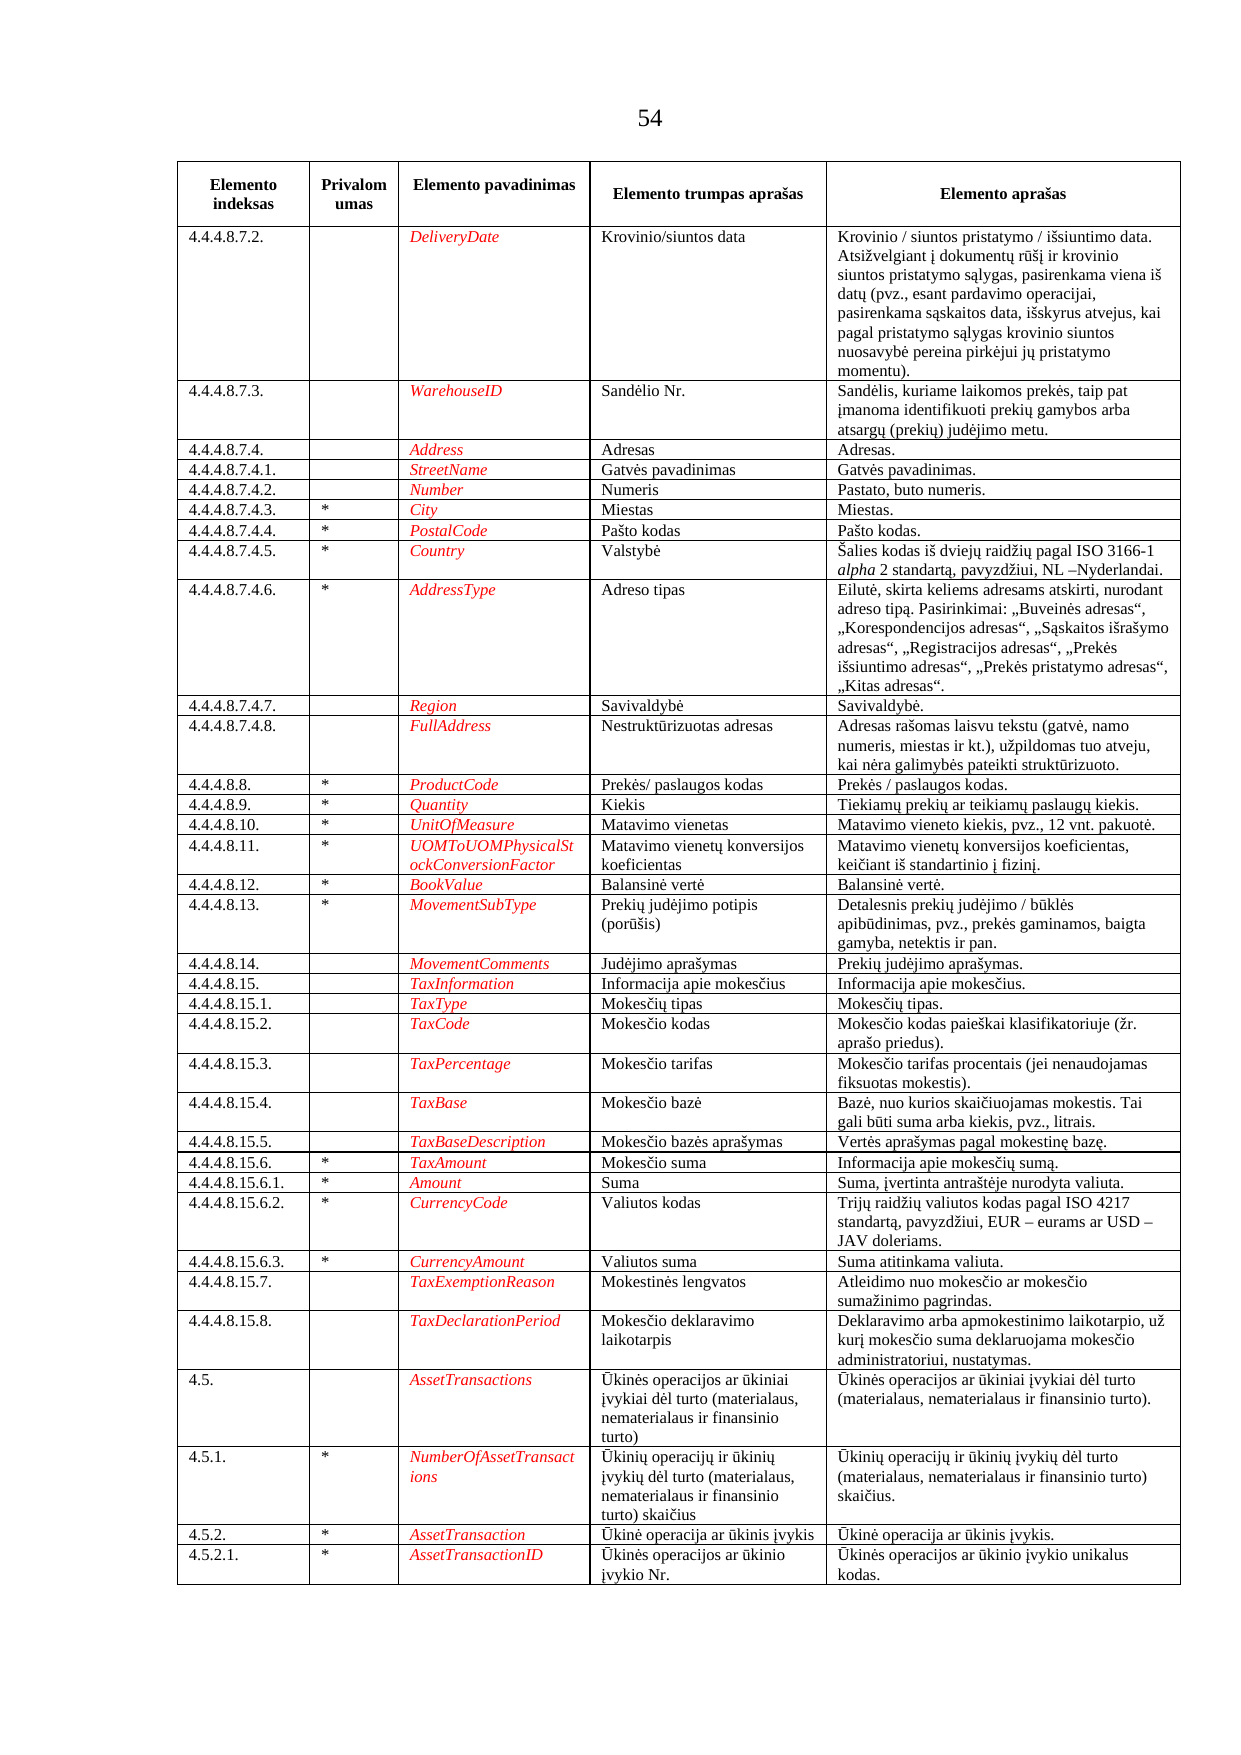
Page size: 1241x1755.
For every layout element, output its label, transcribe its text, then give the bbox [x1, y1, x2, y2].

table_cell Ūkinės operacijos ar ūkinio įvykio unikalus kodas. [827, 1545, 1180, 1583]
table_cell Savivaldybė [591, 696, 826, 715]
table_cell [310, 1132, 398, 1151]
table_cell Mokesčio suma [591, 1153, 826, 1172]
table_cell [310, 1272, 398, 1310]
table_cell UnitOfMeasure [399, 815, 589, 834]
table_cell AssetTransactionID [399, 1545, 589, 1583]
table_cell 4.4.4.8.8. [178, 775, 309, 794]
table_cell Krovinio / siuntos pristatymo / išsiuntimo data. Atsižvelgiant į dokumentų rūšį ir krovinio siuntos pristatymo sąlygas, pasirenkama viena iš datų (pvz., esant pardavimo operacijai, pasirenkama sąskaitos data, išskyrus atvejus, kai pagal pristatymo sąlygas krovinio siuntos nuosavybė pereina pirkėjui jų pristatymo momentu). [827, 227, 1180, 380]
table_cell 4.4.4.8.7.4. [178, 440, 309, 459]
table_cell Mokesčių tipas. [827, 994, 1180, 1013]
table_cell Tiekiamų prekių ar teikiamų paslaugų kiekis. [827, 795, 1180, 814]
table_cell Valiutos kodas [591, 1193, 826, 1250]
table_cell TaxPercentage [399, 1054, 589, 1092]
table_cell * [310, 541, 398, 579]
table_cell 4.4.4.8.15.6.2. [178, 1193, 309, 1250]
table_cell * [310, 875, 398, 894]
table_cell 4.4.4.8.12. [178, 875, 309, 894]
table_cell 4.4.4.8.15.7. [178, 1272, 309, 1310]
table_cell AssetTransaction [399, 1525, 589, 1544]
table_cell [310, 994, 398, 1013]
table_cell Mokesčio kodas [591, 1014, 826, 1052]
table_cell Prekės/ paslaugos kodas [591, 775, 826, 794]
table_header Elemento pavadinimas [399, 162, 589, 226]
table_cell 4.4.4.8.15.3. [178, 1054, 309, 1092]
table_cell BookValue [399, 875, 589, 894]
table_cell 4.4.4.8.14. [178, 954, 309, 973]
table_cell 4.4.4.8.15.6.1. [178, 1173, 309, 1192]
table_cell Prekių judėjimo potipis (porūšis) [591, 895, 826, 952]
table_cell [310, 1370, 398, 1446]
table_cell Šalies kodas iš dviejų raidžių pagal ISO 3166-1 alpha 2 standartą, pavyzdžiui, NL –Nyderlandai. [827, 541, 1180, 579]
table_cell Miestas [591, 500, 826, 519]
table_cell Ūkinė operacija ar ūkinis įvykis [591, 1525, 826, 1544]
table_cell Krovinio/siuntos data [591, 227, 826, 380]
table_cell [310, 460, 398, 479]
table_cell Trijų raidžių valiutos kodas pagal ISO 4217 standartą, pavyzdžiui, EUR – eurams ar USD – JAV doleriams. [827, 1193, 1180, 1250]
table_cell Mokesčio kodas paieškai klasifikatoriuje (žr. aprašo priedus). [827, 1014, 1180, 1052]
table_cell [310, 440, 398, 459]
table_cell Matavimo vieneto kiekis, pvz., 12 vnt. pakuotė. [827, 815, 1180, 834]
table_cell 4.4.4.8.13. [178, 895, 309, 952]
table_cell Mokesčio tarifas [591, 1054, 826, 1092]
table_cell Detalesnis prekių judėjimo / būklės apibūdinimas, pvz., prekės gaminamos, baigta gamyba, netektis ir pan. [827, 895, 1180, 952]
table_cell Numeris [591, 480, 826, 499]
table_cell 4.4.4.8.15.2. [178, 1014, 309, 1052]
table_cell Deklaravimo arba apmokestinimo laikotarpio, už kurį mokesčio suma deklaruojama mokesčio administratoriui, nustatymas. [827, 1311, 1180, 1368]
table_cell CurrencyAmount [399, 1251, 589, 1271]
table_cell Informacija apie mokesčių sumą. [827, 1153, 1180, 1172]
table_cell Informacija apie mokesčius. [827, 974, 1180, 993]
table_cell AddressType [399, 580, 589, 695]
table_cell Vertės aprašymas pagal mokestinę bazę. [827, 1132, 1180, 1151]
table_cell * [310, 1251, 398, 1271]
table_cell 4.4.4.8.15. [178, 974, 309, 993]
table_cell Eilutė, skirta keliems adresams atskirti, nurodant adreso tipą. Pasirinkimai: „Buveinės adresas“, „Korespondencijos adresas“, „Sąskaitos išrašymo adresas“, „Registracijos adresas“, „Prekės išsiuntimo adresas“, „Prekės pristatymo adresas“, „Kitas adresas“. [827, 580, 1180, 695]
table_cell Matavimo vienetų konversijos koeficientas [591, 835, 826, 874]
table_cell Pašto kodas [591, 520, 826, 539]
table_cell 4.5. [178, 1370, 309, 1446]
table_cell TaxBaseDescription [399, 1132, 589, 1151]
table_header Elemento indeksas [178, 162, 309, 226]
table_cell TaxType [399, 994, 589, 1013]
table_cell 4.5.2.1. [178, 1545, 309, 1583]
table_cell Mokestinės lengvatos [591, 1272, 826, 1310]
table_cell Suma [591, 1173, 826, 1192]
table_cell Suma, įvertinta antraštėje nurodyta valiuta. [827, 1173, 1180, 1192]
table_cell Ūkinės operacijos ar ūkiniai įvykiai dėl turto (materialaus, nematerialaus ir finansinio turto) [591, 1370, 826, 1446]
table_header Elemento aprašas [827, 162, 1180, 226]
table_cell Suma atitinkama valiuta. [827, 1251, 1180, 1271]
table_cell * [310, 1447, 398, 1524]
table_cell Country [399, 541, 589, 579]
table_cell [310, 1054, 398, 1092]
table_cell [310, 1014, 398, 1052]
table_cell Prekės / paslaugos kodas. [827, 775, 1180, 794]
table_cell AssetTransactions [399, 1370, 589, 1446]
table_cell * [310, 835, 398, 874]
table_cell * [310, 580, 398, 695]
table_cell * [310, 795, 398, 814]
table_cell Valiutos suma [591, 1251, 826, 1271]
table_cell 4.4.4.8.15.8. [178, 1311, 309, 1368]
table_cell Nestruktūrizuotas adresas [591, 716, 826, 774]
table_cell 4.4.4.8.7.4.8. [178, 716, 309, 774]
table_cell City [399, 500, 589, 519]
table_cell 4.4.4.8.7.4.7. [178, 696, 309, 715]
table_cell Matavimo vienetas [591, 815, 826, 834]
table_cell 4.4.4.8.7.4.6. [178, 580, 309, 695]
table_cell 4.4.4.8.7.4.1. [178, 460, 309, 479]
table_cell * [310, 1525, 398, 1544]
table_cell CurrencyCode [399, 1193, 589, 1250]
table_cell 4.4.4.8.15.6.3. [178, 1251, 309, 1271]
table_cell Mokesčio bazė [591, 1093, 826, 1131]
table_cell Atleidimo nuo mokesčio ar mokesčio sumažinimo pagrindas. [827, 1272, 1180, 1310]
table_cell Ūkinių operacijų ir ūkinių įvykių dėl turto (materialaus, nematerialaus ir finansinio turto) skaičius [591, 1447, 826, 1524]
table_cell * [310, 1153, 398, 1172]
table_cell Ūkinių operacijų ir ūkinių įvykių dėl turto (materialaus, nematerialaus ir finansinio turto) skaičius. [827, 1447, 1180, 1524]
table_cell 4.4.4.8.7.3. [178, 381, 309, 438]
table_cell [310, 381, 398, 438]
table_cell Gatvės pavadinimas [591, 460, 826, 479]
table_cell Informacija apie mokesčius [591, 974, 826, 993]
table_cell Adresas rašomas laisvu tekstu (gatvė, namo numeris, miestas ir kt.), užpildomas tuo atveju, kai nėra galimybės pateikti struktūrizuoto. [827, 716, 1180, 774]
table_cell * [310, 1193, 398, 1250]
table_cell * [310, 815, 398, 834]
table_cell Bazė, nuo kurios skaičiuojamas mokestis. Tai gali būti suma arba kiekis, pvz., litrais. [827, 1093, 1180, 1131]
table_cell 4.4.4.8.15.5. [178, 1132, 309, 1151]
table_cell 4.4.4.8.7.4.4. [178, 520, 309, 539]
table_cell * [310, 500, 398, 519]
table_cell 4.4.4.8.11. [178, 835, 309, 874]
table_cell 4.4.4.8.7.4.3. [178, 500, 309, 519]
table_cell WarehouseID [399, 381, 589, 438]
table_cell TaxCode [399, 1014, 589, 1052]
table_cell 4.4.4.8.15.6. [178, 1153, 309, 1172]
table_cell Address [399, 440, 589, 459]
table_cell TaxInformation [399, 974, 589, 993]
table_cell [310, 1093, 398, 1131]
table_cell ProductCode [399, 775, 589, 794]
table_cell Sandėlio Nr. [591, 381, 826, 438]
table_cell Ūkinė operacija ar ūkinis įvykis. [827, 1525, 1180, 1544]
table_cell MovementComments [399, 954, 589, 973]
table_cell Mokesčio bazės aprašymas [591, 1132, 826, 1151]
table_cell [310, 716, 398, 774]
table_cell FullAddress [399, 716, 589, 774]
table_cell [310, 974, 398, 993]
table_cell [310, 227, 398, 380]
table_cell [310, 480, 398, 499]
table_cell PostalCode [399, 520, 589, 539]
table_cell Kiekis [591, 795, 826, 814]
table_cell Adresas [591, 440, 826, 459]
table_cell 4.4.4.8.15.1. [178, 994, 309, 1013]
table_cell TaxBase [399, 1093, 589, 1131]
table_cell NumberOfAssetTransactions [399, 1447, 589, 1524]
table_cell DeliveryDate [399, 227, 589, 380]
table_cell Savivaldybė. [827, 696, 1180, 715]
table_cell Adreso tipas [591, 580, 826, 695]
table_cell Pašto kodas. [827, 520, 1180, 539]
table_cell * [310, 1545, 398, 1583]
table_cell Valstybė [591, 541, 826, 579]
table_cell 4.4.4.8.9. [178, 795, 309, 814]
table_cell [310, 954, 398, 973]
table_cell 4.4.4.8.7.4.2. [178, 480, 309, 499]
table_cell Balansinė vertė. [827, 875, 1180, 894]
table_cell Ūkinės operacijos ar ūkinio įvykio Nr. [591, 1545, 826, 1583]
table_cell [310, 1311, 398, 1368]
table_cell Number [399, 480, 589, 499]
table_cell * [310, 1173, 398, 1192]
table_cell 4.5.1. [178, 1447, 309, 1524]
table_cell UOMToUOMPhysicalStockConversionFactor [399, 835, 589, 874]
table_cell 4.4.4.8.7.2. [178, 227, 309, 380]
table_cell * [310, 520, 398, 539]
table_cell 4.4.4.8.15.4. [178, 1093, 309, 1131]
table_cell Mokesčio tarifas procentais (jei nenaudojamas fiksuotas mokestis). [827, 1054, 1180, 1092]
table_cell Mokesčio deklaravimo laikotarpis [591, 1311, 826, 1368]
table_cell Adresas. [827, 440, 1180, 459]
table_cell Mokesčių tipas [591, 994, 826, 1013]
table_header Elemento trumpas aprašas [591, 162, 826, 226]
table_cell StreetName [399, 460, 589, 479]
table_header Privalomumas [310, 162, 398, 226]
table_cell Matavimo vienetų konversijos koeficientas, keičiant iš standartinio į fizinį. [827, 835, 1180, 874]
table_cell Miestas. [827, 500, 1180, 519]
table_cell Region [399, 696, 589, 715]
table_cell Sandėlis, kuriame laikomos prekės, taip pat įmanoma identifikuoti prekių gamybos arba atsargų (prekių) judėjimo metu. [827, 381, 1180, 438]
table_cell 4.5.2. [178, 1525, 309, 1544]
table_cell [310, 696, 398, 715]
table_cell TaxDeclarationPeriod [399, 1311, 589, 1368]
table_cell Amount [399, 1173, 589, 1192]
table_cell Balansinė vertė [591, 875, 826, 894]
table_cell Pastato, buto numeris. [827, 480, 1180, 499]
table_cell 4.4.4.8.10. [178, 815, 309, 834]
table_cell TaxAmount [399, 1153, 589, 1172]
table_cell Judėjimo aprašymas [591, 954, 826, 973]
table_cell * [310, 895, 398, 952]
table_cell TaxExemptionReason [399, 1272, 589, 1310]
table_cell 4.4.4.8.7.4.5. [178, 541, 309, 579]
table_cell MovementSubType [399, 895, 589, 952]
table_cell Gatvės pavadinimas. [827, 460, 1180, 479]
table_cell * [310, 775, 398, 794]
table_cell Quantity [399, 795, 589, 814]
table_cell Ūkinės operacijos ar ūkiniai įvykiai dėl turto (materialaus, nematerialaus ir finansinio turto). [827, 1370, 1180, 1446]
table_cell Prekių judėjimo aprašymas. [827, 954, 1180, 973]
